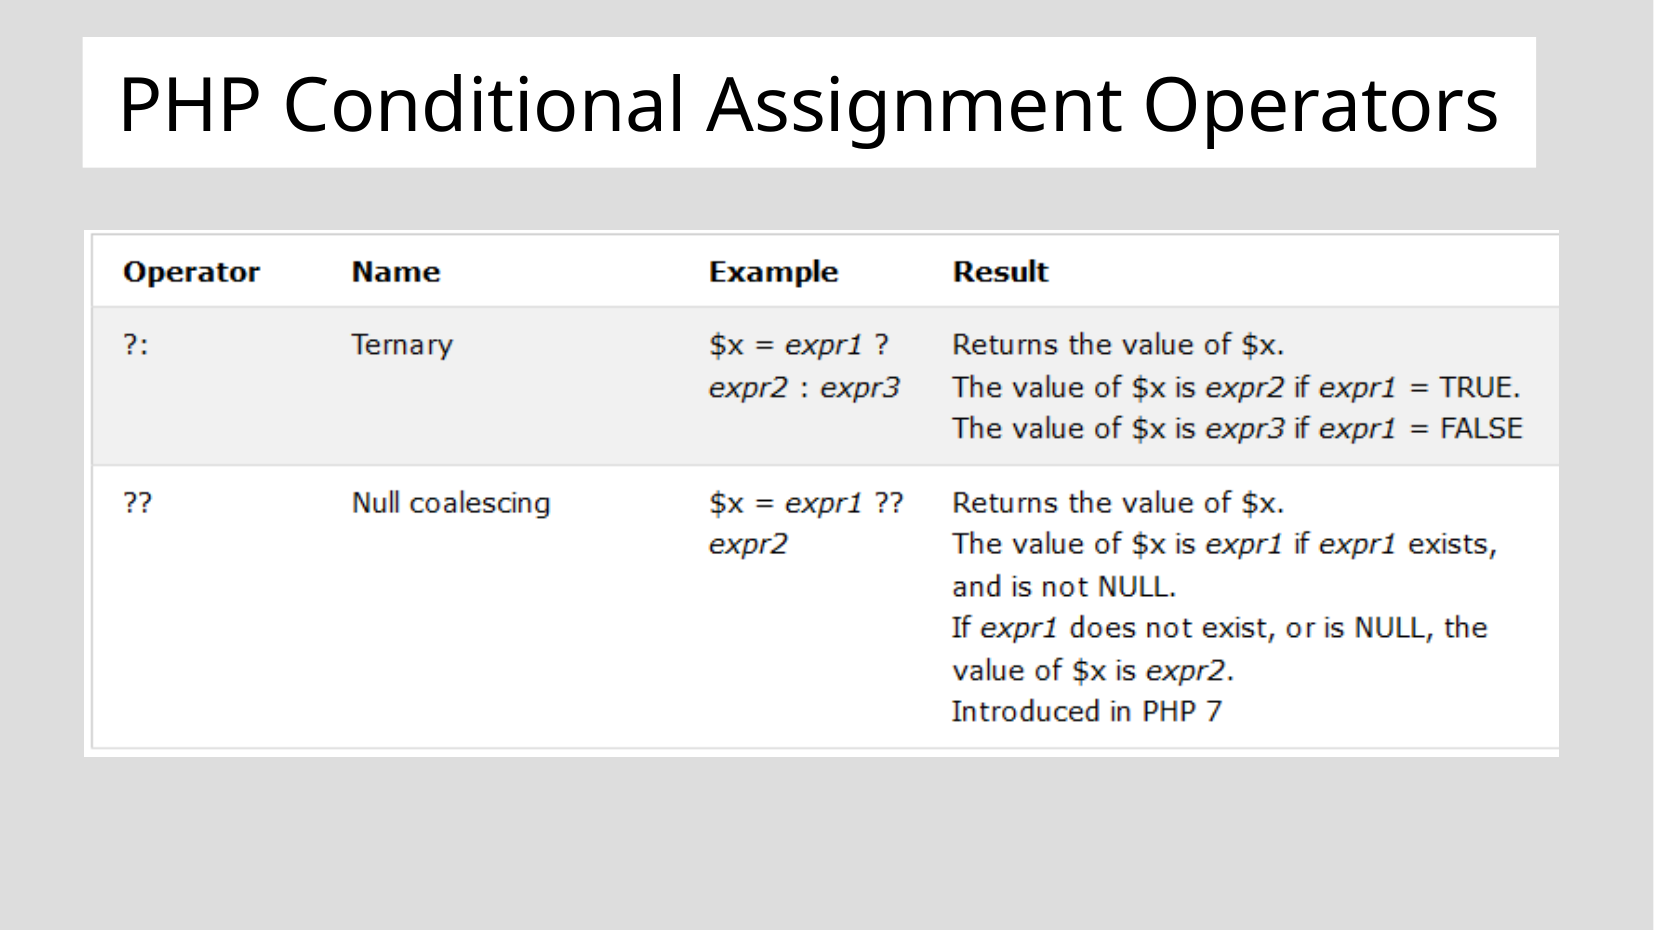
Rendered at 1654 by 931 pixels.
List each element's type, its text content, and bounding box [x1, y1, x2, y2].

picture [84, 230, 1559, 757]
title PHP Conditional Assignment Operators [82, 37, 1537, 168]
